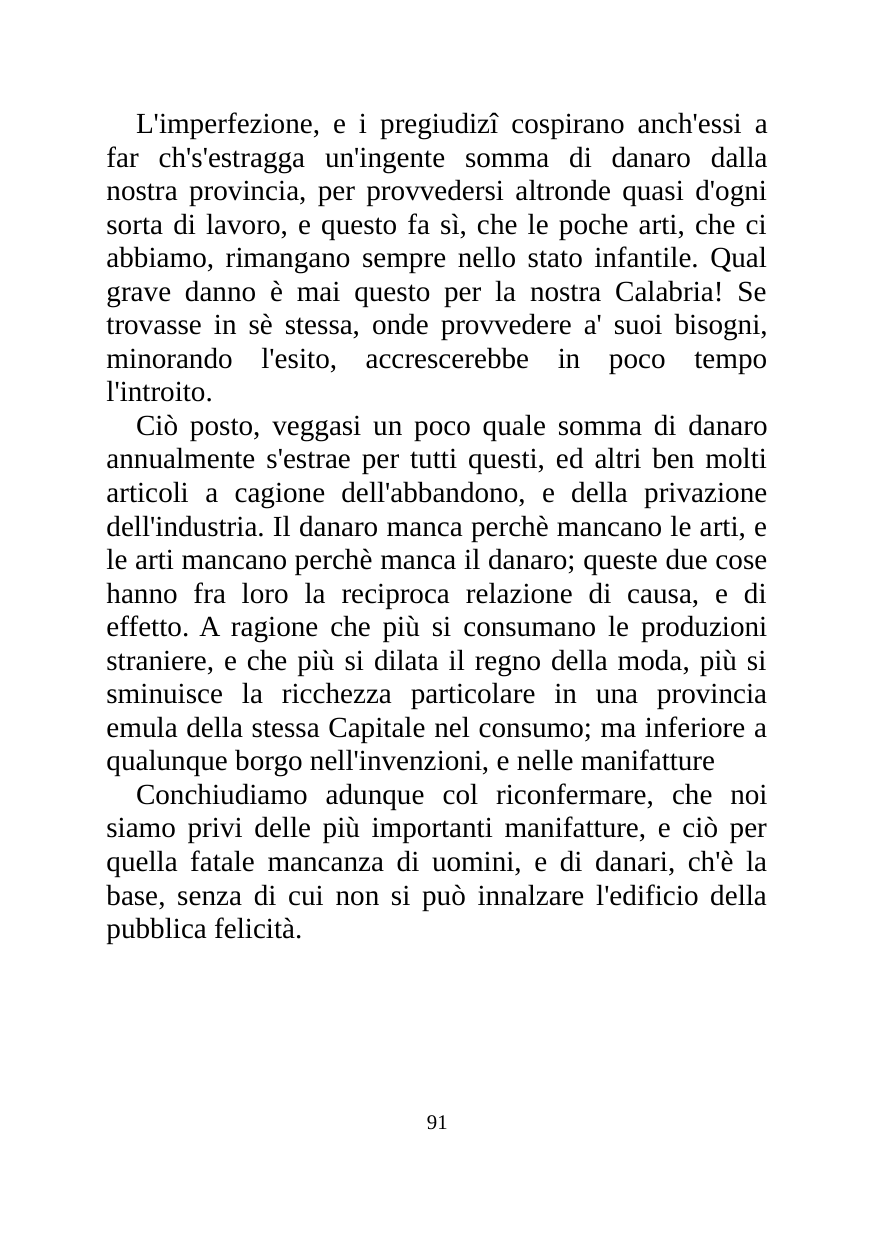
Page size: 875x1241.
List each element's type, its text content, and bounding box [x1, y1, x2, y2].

text Conchiudiamo adunque col riconfermare, che noi siamo privi delle più importanti manifatture, e ciò per quella fatale mancanza di uomini, e di danari, ch'è la base, senza di cui non si può innalzare l'edificio della pubblica felicità. [106, 777, 768, 945]
text L'imperfezione, e i pregiudizî cospirano anch'essi a far ch's'estragga un'ingente somma di danaro dalla nostra provincia, per provvedersi altronde quasi d'ogni sorta di lavoro, e questo fa sì, che le poche arti, che ci abbiamo, rimangano sempre nello stato infantile. Qual grave danno è mai questo per la nostra Calabria! Se trovasse in sè stessa, onde provvedere a' suoi bisogni, minorando l'esito, accrescerebbe in poco tempo l'introito. [106, 106, 768, 408]
text Ciò posto, veggasi un poco quale somma di danaro annualmente s'estrae per tutti questi, ed altri ben molti articoli a cagione dell'abbandono, e della privazione dell'industria. Il danaro manca perchè mancano le arti, e le arti mancano perchè manca il danaro; queste due cose hanno fra loro la reciproca relazione di causa, e di effetto. A ragione che più si consumano le produzioni straniere, e che più si dilata il regno della moda, più si sminuisce la ricchezza particolare in una provincia emula della stessa Capitale nel consumo; ma inferiore a qualunque borgo nell'invenzioni, e nelle manifatture [106, 408, 768, 777]
